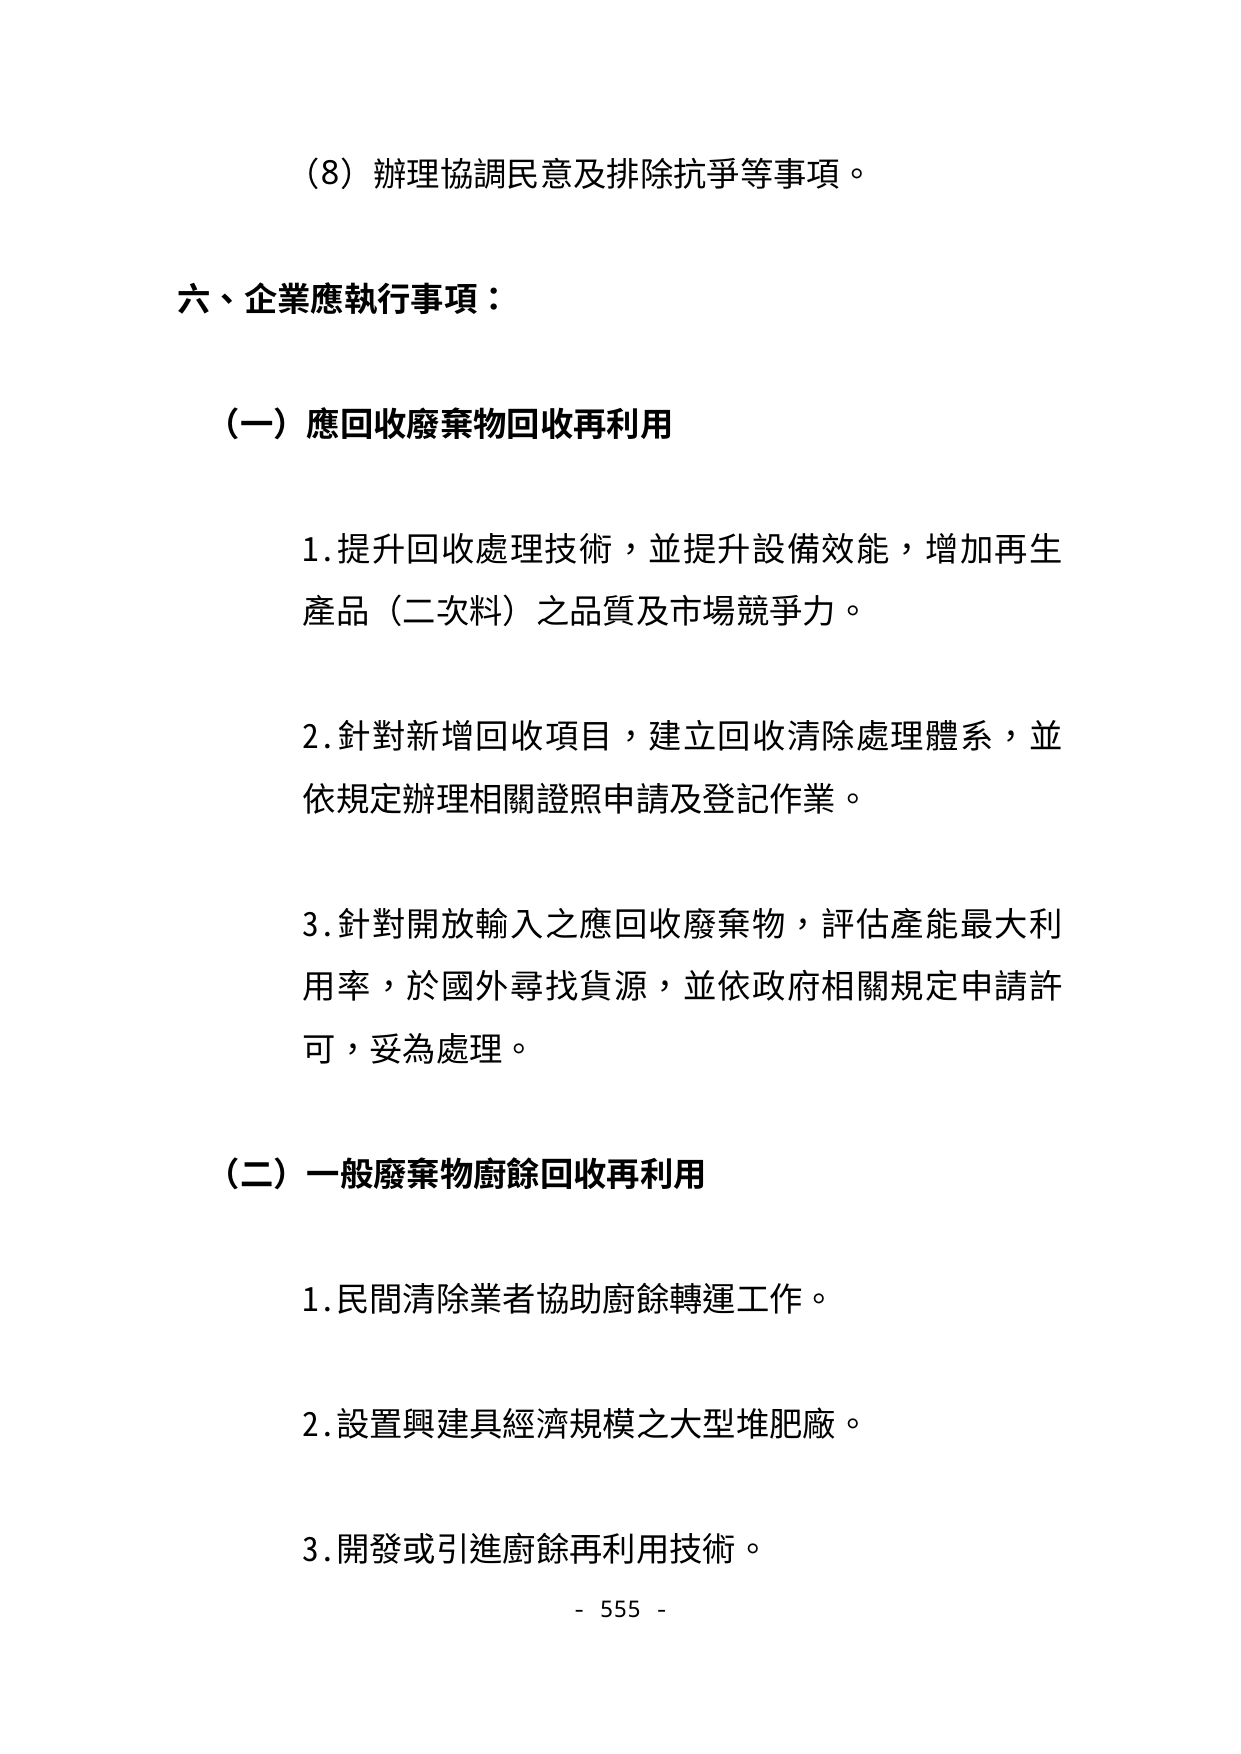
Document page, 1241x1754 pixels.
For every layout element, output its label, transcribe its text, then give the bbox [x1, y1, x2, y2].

text 1.民間清除業者協助廚餘轉運工作。 [303, 1255, 1063, 1317]
text 2.針對新增回收項目，建立回收清除處理體系，並依規定辦理相關證照申請及登記作業。 [303, 692, 1063, 817]
text （8）辦理協調民意及排除抗爭等事項。 [287, 130, 1063, 192]
text 3.開發或引進廚餘再利用技術。 [303, 1505, 1063, 1567]
text 3.針對開放輸入之應回收廢棄物，評估產能最大利用率，於國外尋找貨源，並依政府相關規定申請許可，妥為處理。 [303, 880, 1063, 1067]
text 1.提升回收處理技術，並提升設備效能，增加再生產品（二次料）之品質及市場競爭力。 [303, 505, 1063, 630]
text 六、企業應執行事項： [177, 255, 1063, 317]
text （一）應回收廢棄物回收再利用 [206, 380, 1063, 442]
text 2.設置興建具經濟規模之大型堆肥廠。 [303, 1380, 1063, 1442]
text （二）一般廢棄物廚餘回收再利用 [206, 1130, 1063, 1192]
